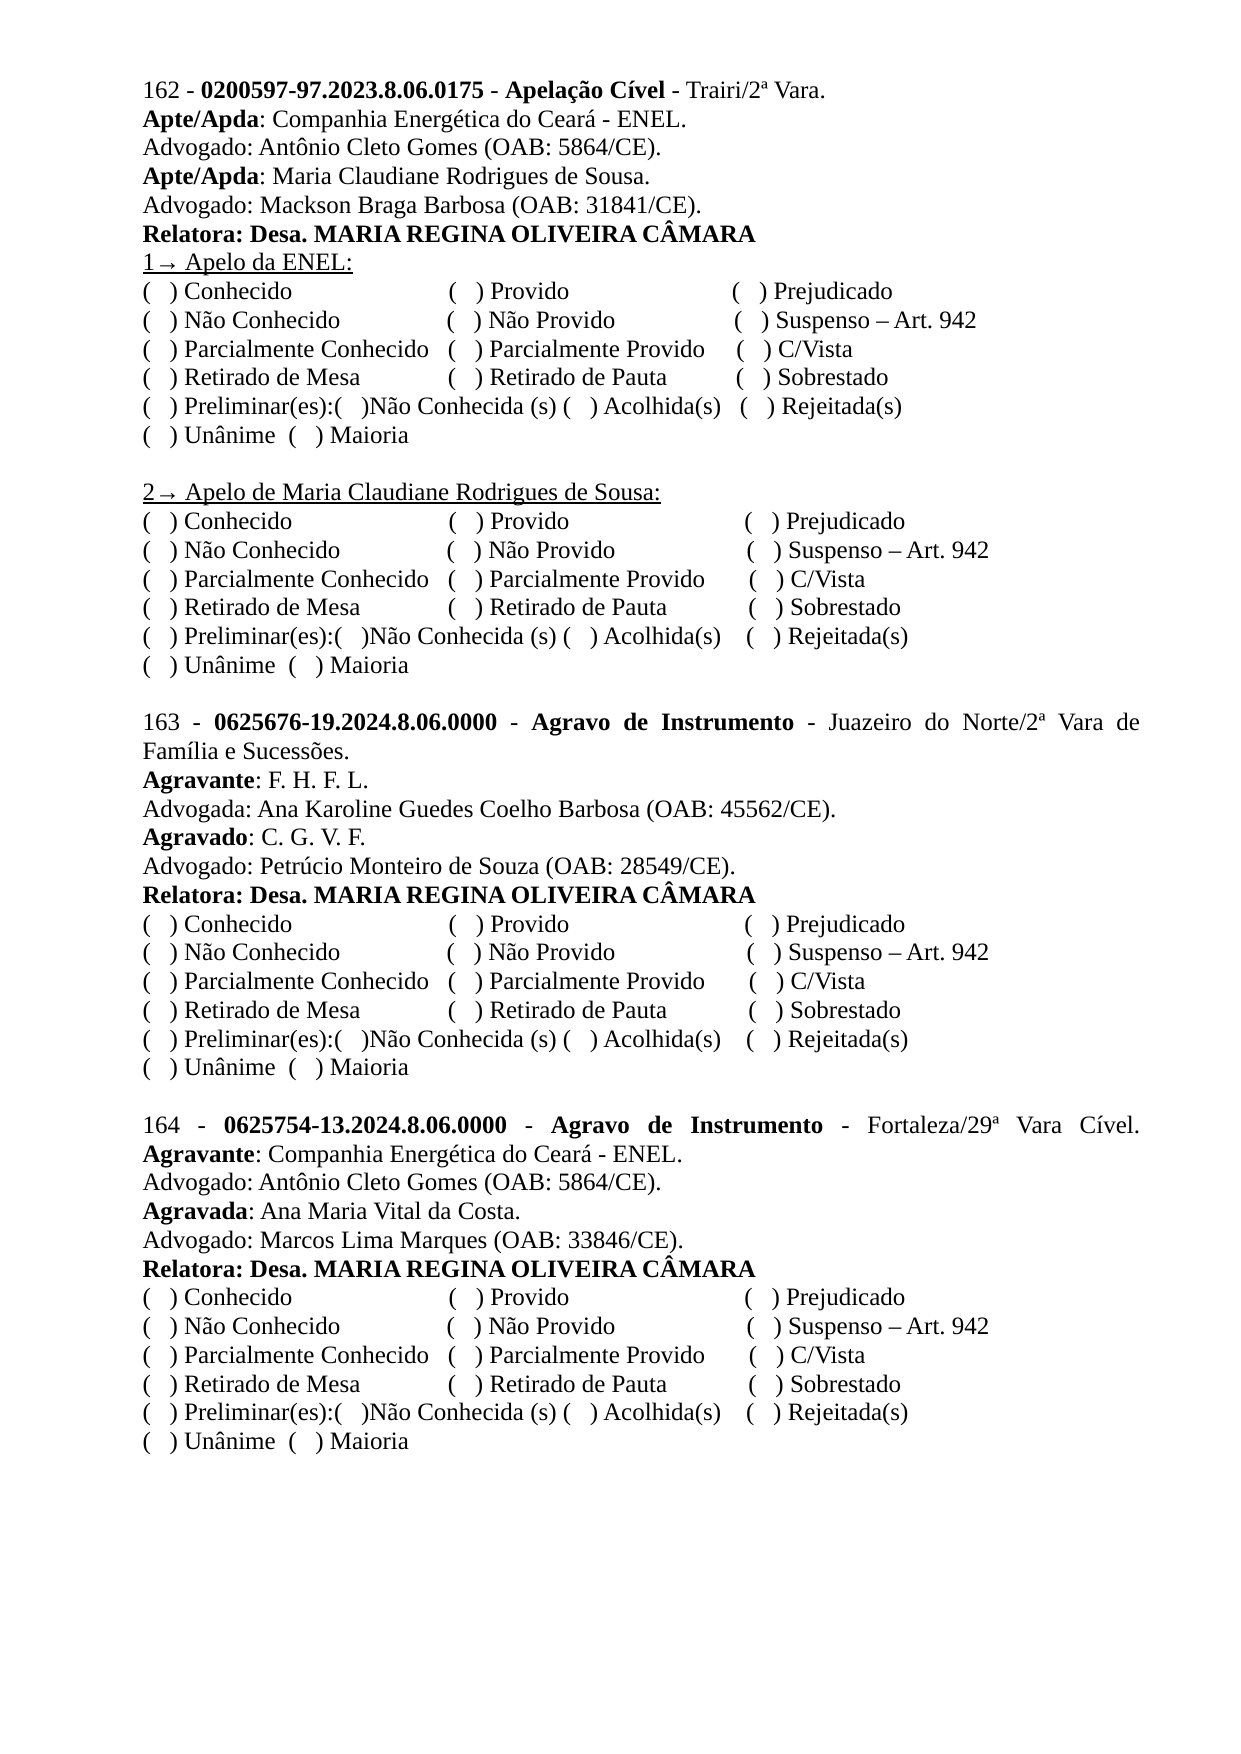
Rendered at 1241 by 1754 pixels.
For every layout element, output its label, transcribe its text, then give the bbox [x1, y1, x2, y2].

text ( ) Não Conhecido ( ) Não Provido ( ) Suspenso – Art. 942 [142, 937, 1158, 966]
text ( ) Conhecido ( ) Provido ( ) Prejudicado [142, 276, 1141, 305]
text ( ) Conhecido ( ) Provido ( ) Prejudicado [142, 506, 1141, 535]
text ( ) Conhecido ( ) Provido ( ) Prejudicado [142, 1282, 1141, 1311]
text ( ) Não Conhecido ( ) Não Provido ( ) Suspenso – Art. 942 [142, 535, 1158, 564]
text ( ) Retirado de Mesa ( ) Retirado de Pauta ( ) Sobrestado [142, 592, 1158, 621]
text Advogado: Antônio Cleto Gomes (OAB: 5864/CE). [142, 1167, 1141, 1196]
text ( ) Preliminar(es):( )Não Conhecida (s) ( ) Acolhida(s) ( ) Rejeitada(s) [142, 621, 1158, 650]
text 163 - 0625676-19.2024.8.06.0000 - Agravo de Instrumento - Juazeiro do Norte/2ª Vara de Família e Sucessões. [142, 707, 1141, 765]
text ( ) Parcialmente Conhecido ( ) Parcialmente Provido ( ) C/Vista [142, 1340, 1158, 1369]
text Apte/Apda: Maria Claudiane Rodrigues de Sousa. [142, 161, 1141, 190]
text 2→ Apelo de Maria Claudiane Rodrigues de Sousa: [142, 477, 1141, 506]
text Advogado: Petrúcio Monteiro de Souza (OAB: 28549/CE). [142, 851, 1141, 880]
text 1→ Apelo da ENEL: [142, 247, 1141, 276]
text ( ) Unânime ( ) Maioria [142, 650, 1158, 679]
text ( ) Retirado de Mesa ( ) Retirado de Pauta ( ) Sobrestado [142, 362, 1158, 391]
text 164 - 0625754-13.2024.8.06.0000 - Agravo de Instrumento - Fortaleza/29ª Vara Cível. Agravante: Companhia Energética do Ceará - ENEL. [142, 1110, 1141, 1167]
text ( ) Preliminar(es):( )Não Conhecida (s) ( ) Acolhida(s) ( ) Rejeitada(s) [142, 391, 1158, 420]
text ( ) Não Conhecido ( ) Não Provido ( ) Suspenso – Art. 942 [142, 305, 1158, 334]
text Agravado: C. G. V. F. [142, 822, 1141, 851]
text ( ) Preliminar(es):( )Não Conhecida (s) ( ) Acolhida(s) ( ) Rejeitada(s) [142, 1397, 1158, 1426]
text Agravada: Ana Maria Vital da Costa. [142, 1196, 1141, 1225]
text ( ) Não Conhecido ( ) Não Provido ( ) Suspenso – Art. 942 [142, 1311, 1158, 1340]
text ( ) Retirado de Mesa ( ) Retirado de Pauta ( ) Sobrestado [142, 995, 1158, 1024]
text ( ) Parcialmente Conhecido ( ) Parcialmente Provido ( ) C/Vista [142, 564, 1158, 592]
text ( ) Unânime ( ) Maioria [142, 1426, 1158, 1455]
text Relatora: Desa. MARIA REGINA OLIVEIRA CÂMARA [142, 219, 1141, 247]
text ( ) Preliminar(es):( )Não Conhecida (s) ( ) Acolhida(s) ( ) Rejeitada(s) [142, 1024, 1158, 1052]
text ( ) Unânime ( ) Maioria [142, 420, 1158, 449]
text ( ) Unânime ( ) Maioria [142, 1052, 1158, 1081]
text 162 - 0200597-97.2023.8.06.0175 - Apelação Cível - Trairi/2ª Vara. [142, 75, 1141, 104]
text ( ) Parcialmente Conhecido ( ) Parcialmente Provido ( ) C/Vista [142, 334, 1158, 362]
text Advogado: Mackson Braga Barbosa (OAB: 31841/CE). [142, 190, 1141, 219]
text Agravante: F. H. F. L. [142, 765, 1141, 794]
text Advogada: Ana Karoline Guedes Coelho Barbosa (OAB: 45562/CE). [142, 794, 1141, 822]
text Advogado: Antônio Cleto Gomes (OAB: 5864/CE). [142, 132, 1141, 161]
text ( ) Parcialmente Conhecido ( ) Parcialmente Provido ( ) C/Vista [142, 966, 1158, 995]
text Relatora: Desa. MARIA REGINA OLIVEIRA CÂMARA [142, 880, 1141, 909]
text Advogado: Marcos Lima Marques (OAB: 33846/CE). [142, 1225, 1141, 1254]
text Relatora: Desa. MARIA REGINA OLIVEIRA CÂMARA [142, 1254, 1141, 1282]
text ( ) Conhecido ( ) Provido ( ) Prejudicado [142, 909, 1141, 937]
text ( ) Retirado de Mesa ( ) Retirado de Pauta ( ) Sobrestado [142, 1369, 1158, 1397]
text Apte/Apda: Companhia Energética do Ceará - ENEL. [142, 104, 1141, 132]
